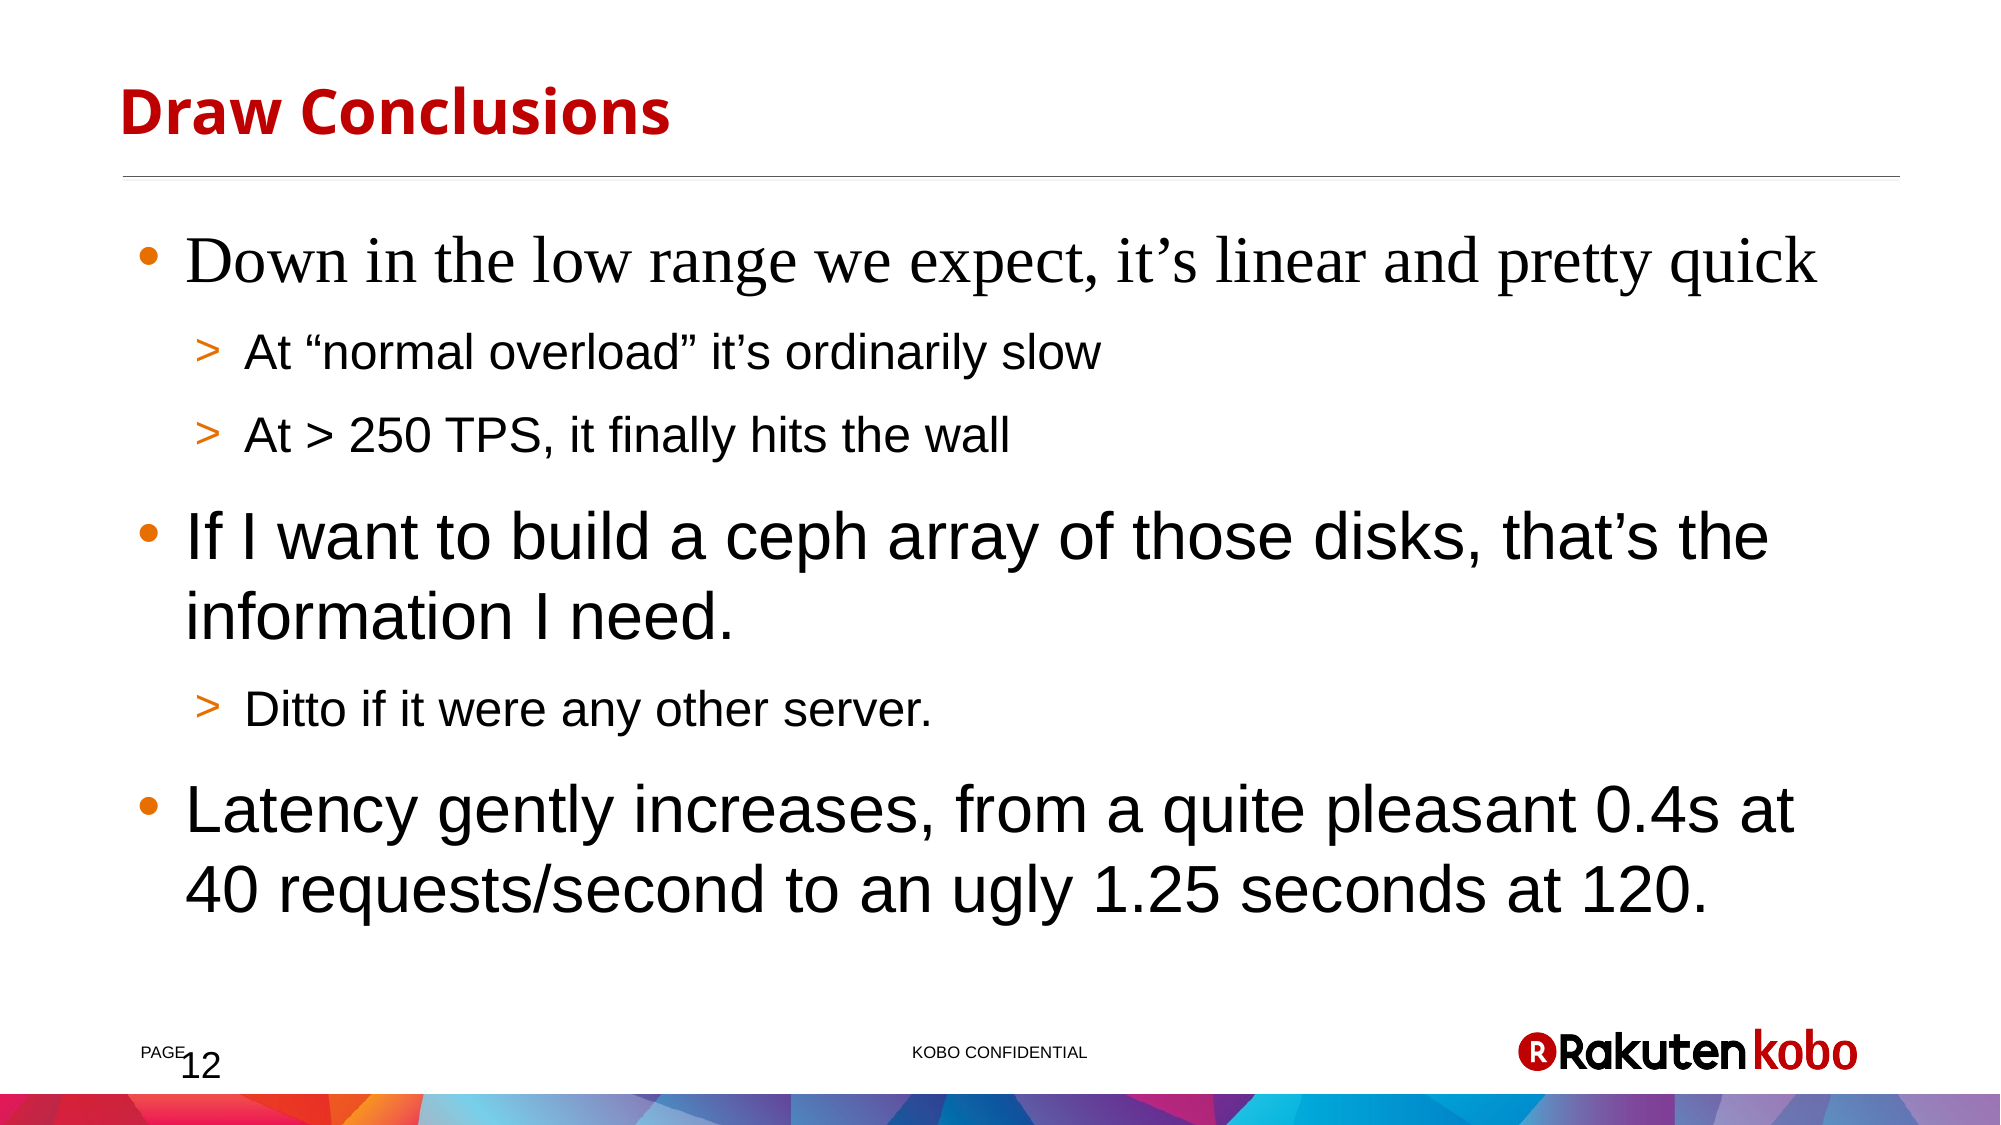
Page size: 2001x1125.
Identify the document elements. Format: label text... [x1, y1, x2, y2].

title Draw Conclusions [103, 64, 1900, 151]
picture [1521, 1094, 2000, 1125]
list Down in the low range we expect, it’s linear and pretty quick At “normal overload” it’s ordinarily slow At > 250 TPS, it finally hits the wall If I want to build a ceph array of those disks, that’s the information I need. Ditto if it were any other server. Latency gently increases, from a quite pleasant 0.4s at 40 requests/second to an ugly 1.25 seconds at 120. [103, 208, 1900, 995]
picture [0, 1094, 1295, 1125]
picture [1504, 1019, 1871, 1084]
